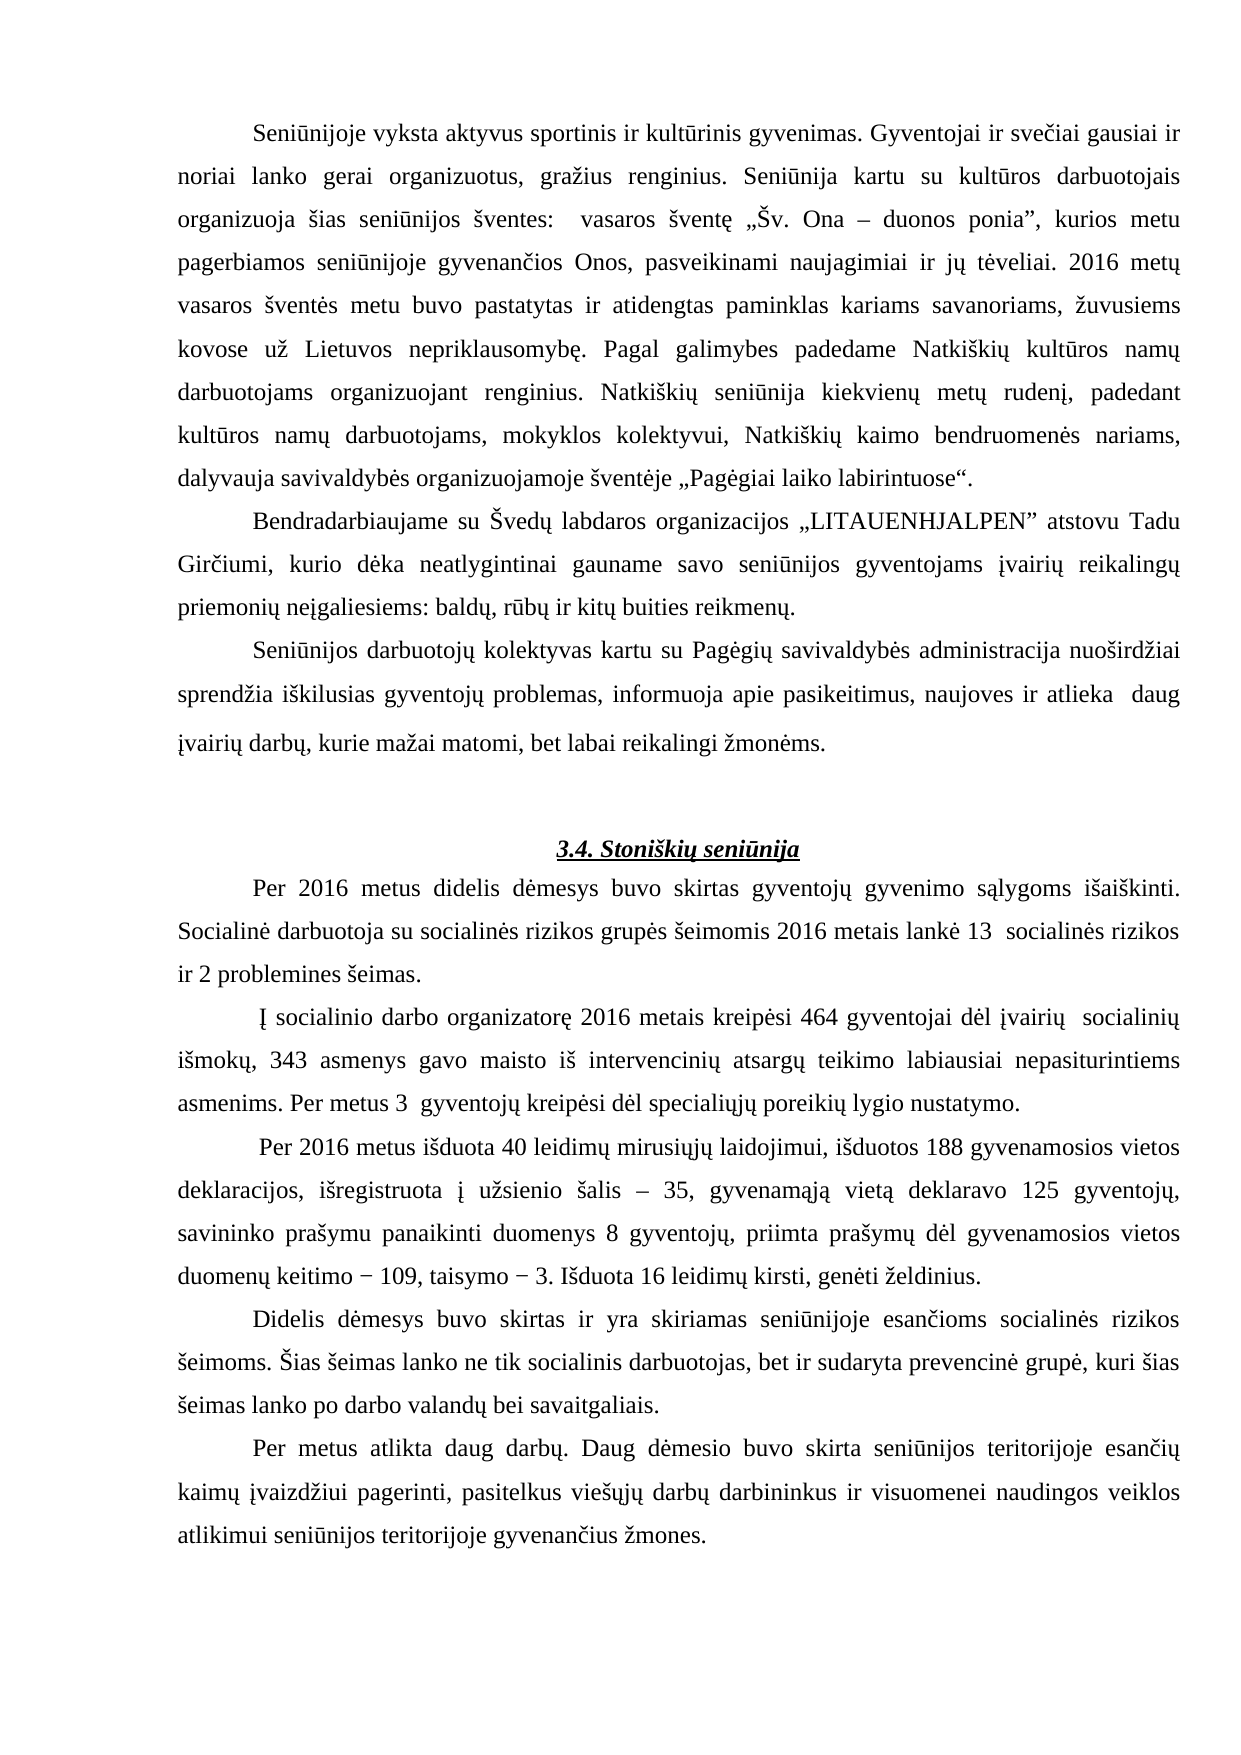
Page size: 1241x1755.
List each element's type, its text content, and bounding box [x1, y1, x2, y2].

text 3.4. Stoniškių seniūnija [177, 834, 1181, 863]
text Seniūnijoje vyksta aktyvus sportinis ir kultūrinis gyvenimas. Gyventojai ir svečiai gausiai ir noriai lanko gerai organizuotus, gražius renginius. Seniūnija kartu su kultūros darbuotojais organizuoja šias seniūnijos šventes: vasaros šventę „Šv. Ona – duonos ponia”, kurios metu pagerbiamos seniūnijoje gyvenančios Onos, pasveikinami naujagimiai ir jų tėveliai. 2016 metų vasaros šventės metu buvo pastatytas ir atidengtas paminklas kariams savanoriams, žuvusiems kovose už Lietuvos nepriklausomybę. Pagal galimybes padedame Natkiškių kultūros namų darbuotojams organizuojant renginius. Natkiškių seniūnija kiekvienų metų rudenį, padedant kultūros namų darbuotojams, mokyklos kolektyvui, Natkiškių kaimo bendruomenės nariams, dalyvauja savivaldybės organizuojamoje šventėje „Pagėgiai laiko labirintuose“. [177, 118, 1181, 492]
text Didelis dėmesys buvo skirtas ir yra skiriamas seniūnijoje esančioms socialinės rizikos šeimoms. Šias šeimas lanko ne tik socialinis darbuotojas, bet ir sudaryta prevencinė grupė, kuri šias šeimas lanko po darbo valandų bei savaitgaliais. [177, 1304, 1181, 1419]
text Į socialinio darbo organizatorę 2016 metais kreipėsi 464 gyventojai dėl įvairių socialinių išmokų, 343 asmenys gavo maisto iš intervencinių atsargų teikimo labiausiai nepasiturintiems asmenims. Per metus 3 gyventojų kreipėsi dėl specialiųjų poreikių lygio nustatymo. [177, 1002, 1181, 1117]
text Per metus atlikta daug darbų. Daug dėmesio buvo skirta seniūnijos teritorijoje esančių kaimų įvaizdžiui pagerinti, pasitelkus viešųjų darbų darbininkus ir visuomenei naudingos veiklos atlikimui seniūnijos teritorijoje gyvenančius žmones. [177, 1433, 1181, 1548]
text Per 2016 metus išduota 40 leidimų mirusiųjų laidojimui, išduotos 188 gyvenamosios vietos deklaracijos, išregistruota į užsienio šalis – 35, gyvenamąją vietą deklaravo 125 gyventojų, savininko prašymu panaikinti duomenys 8 gyventojų, priimta prašymų dėl gyvenamosios vietos duomenų keitimo − 109, taisymo − 3. Išduota 16 leidimų kirsti, genėti želdinius. [177, 1132, 1181, 1290]
text Per 2016 metus didelis dėmesys buvo skirtas gyventojų gyvenimo sąlygoms išaiškinti. Socialinė darbuotoja su socialinės rizikos grupės šeimomis 2016 metais lankė 13 socialinės rizikos ir 2 problemines šeimas. [177, 873, 1181, 988]
text Seniūnijos darbuotojų kolektyvas kartu su Pagėgių savivaldybės administracija nuoširdžiai sprendžia iškilusias gyventojų problemas, informuoja apie pasikeitimus, naujoves ir atlieka daug įvairių darbų, kurie mažai matomi, bet labai reikalingi žmonėms. [177, 636, 1181, 758]
text Bendradarbiaujame su Švedų labdaros organizacijos „LITAUENHJALPEN” atstovu Tadu Girčiumi, kurio dėka neatlygintinai gauname savo seniūnijos gyventojams įvairių reikalingų priemonių neįgaliesiems: baldų, rūbų ir kitų buities reikmenų. [177, 506, 1181, 621]
